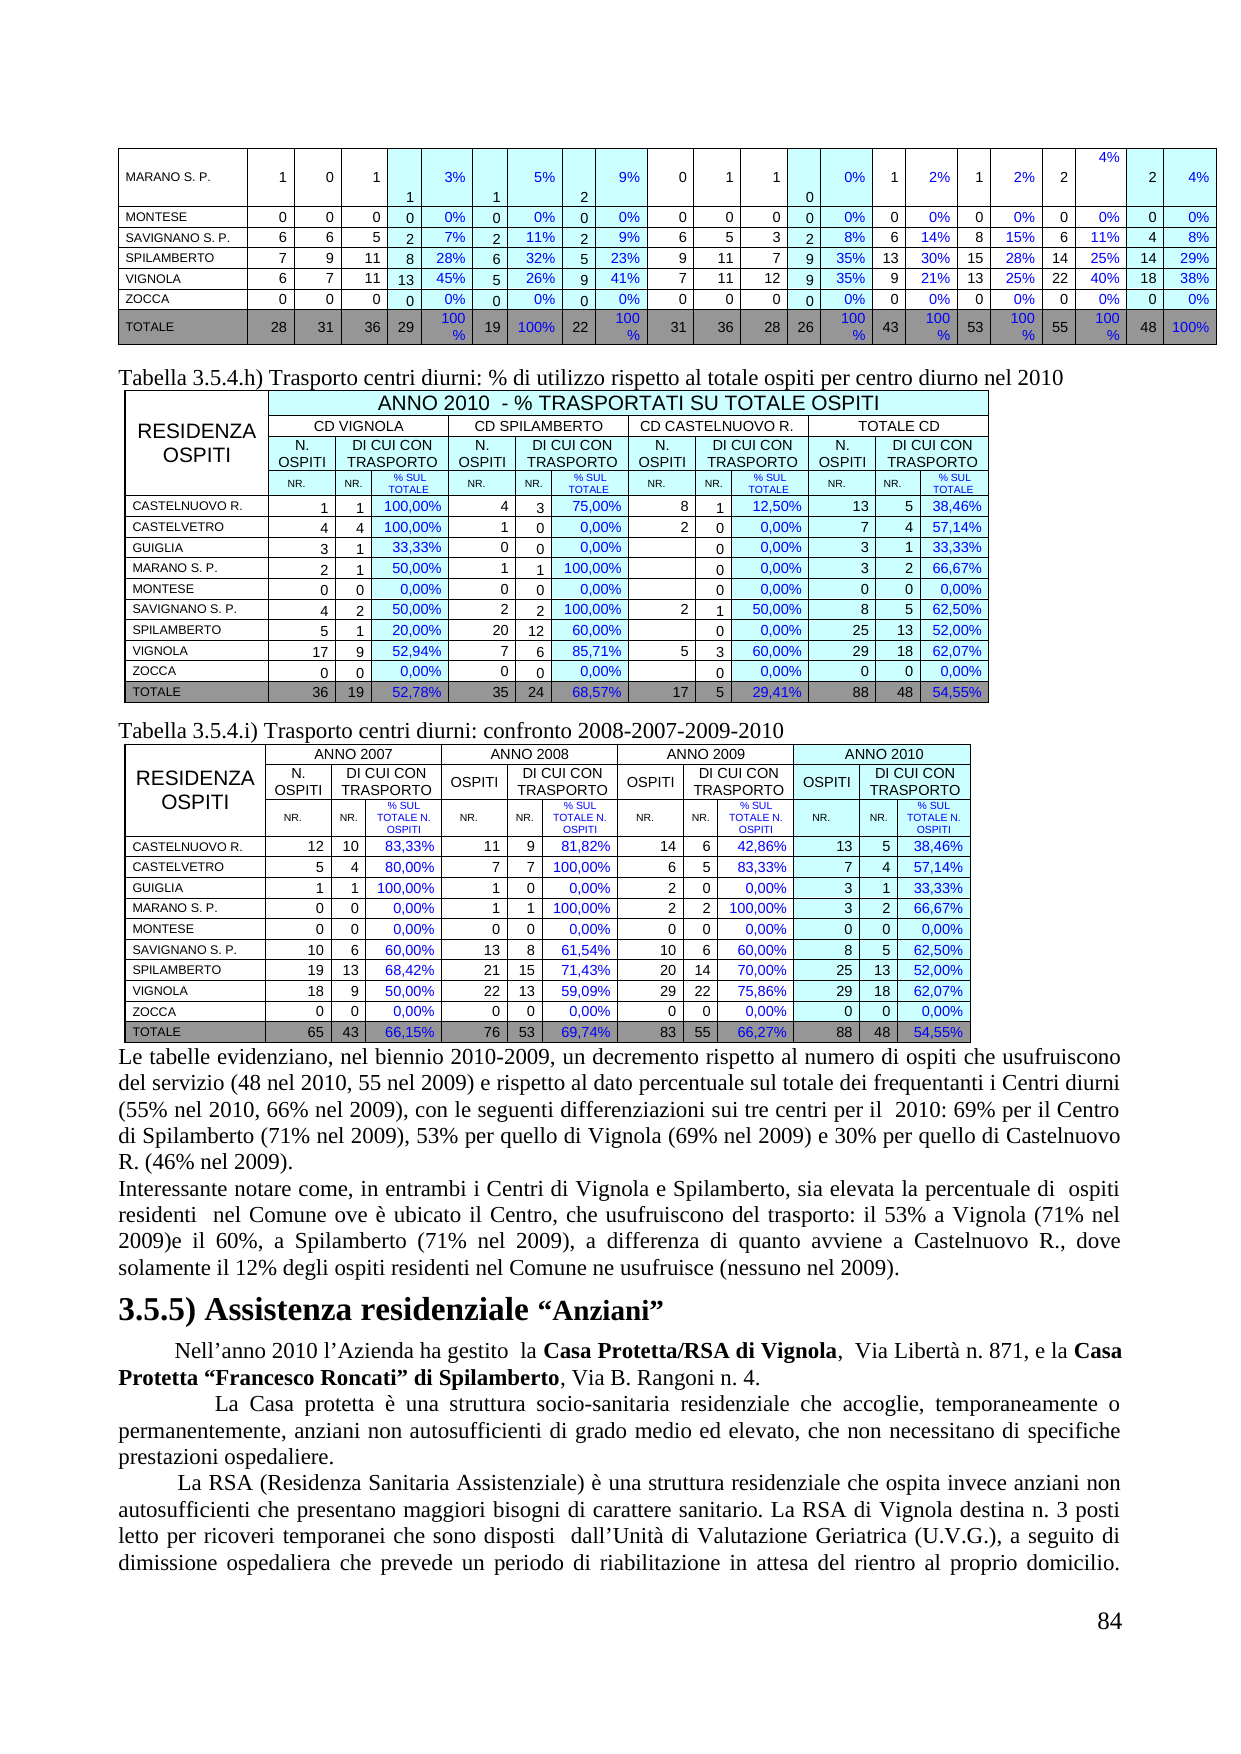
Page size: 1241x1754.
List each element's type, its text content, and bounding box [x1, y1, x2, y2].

table_cell 13 [794, 837, 859, 856]
table_cell 55 [1043, 310, 1075, 344]
table_cell 29 [809, 641, 875, 660]
table_cell 0 [269, 579, 335, 598]
table_cell 14 [1043, 248, 1075, 268]
table_cell 0,00% [372, 661, 448, 681]
table_cell 8% [821, 228, 872, 247]
table_cell 43 [332, 1022, 365, 1042]
table_cell 53 [958, 310, 990, 344]
table_cell 41% [596, 269, 647, 288]
table_cell 0 [1043, 207, 1075, 227]
table_cell 0 [696, 517, 731, 537]
table_cell 80,00% [366, 857, 441, 877]
table_cell 9 [508, 837, 542, 856]
table_cell 14 [684, 960, 717, 980]
table_cell 0 [694, 290, 740, 309]
table_cell 100% [821, 310, 872, 344]
table_cell 100% [1164, 310, 1216, 344]
table_cell 22 [684, 981, 717, 1001]
table_cell 0 [442, 919, 507, 939]
table_cell 1 [449, 558, 515, 578]
table_cell 0 [449, 579, 515, 598]
table_cell DI CUI CON TRASPORTO [508, 765, 617, 799]
table_cell 0 [473, 207, 507, 227]
table_cell 88 [794, 1022, 859, 1042]
table_cell 2 [473, 228, 507, 247]
table_cell 29,41% [732, 682, 808, 702]
table_cell 14 [1127, 248, 1163, 268]
table_cell 0,00% [372, 579, 448, 598]
table_cell 0 [648, 207, 693, 227]
table_cell 53 [508, 1022, 542, 1042]
table_cell 48 [860, 1022, 897, 1042]
table_cell 0,00% [732, 558, 808, 578]
table_cell 7 [442, 857, 507, 877]
table_cell 12 [516, 620, 551, 640]
table_cell 2 [563, 149, 595, 206]
table_cell 1 [873, 149, 905, 206]
table_cell 0 [295, 149, 341, 206]
table_cell 15% [991, 228, 1042, 247]
table_cell 19 [336, 682, 371, 702]
table_cell 0 [563, 207, 595, 227]
table_cell 0 [516, 661, 551, 681]
table_cell NR. [332, 800, 365, 836]
table_cell [629, 661, 695, 681]
table_cell 0 [388, 207, 421, 227]
table_cell 4 [860, 857, 897, 877]
table_cell 11 [442, 837, 507, 856]
table_cell 0 [860, 919, 897, 939]
table_cell 0 [788, 290, 820, 309]
table_cell 2 [618, 899, 683, 918]
table_cell 4 [332, 857, 365, 877]
table_cell 11 [694, 269, 740, 288]
table_cell 2 [618, 878, 683, 897]
table_cell 0% [991, 207, 1042, 227]
table_cell 0 [741, 290, 787, 309]
table_cell 4% [1164, 149, 1216, 206]
table_cell 83 [618, 1022, 683, 1042]
table_cell 0 [788, 207, 820, 227]
table_cell 54,55% [898, 1022, 970, 1042]
table_cell 0 [516, 579, 551, 598]
table_cell 10 [266, 940, 331, 959]
table_header ANNO 2007 [266, 745, 441, 764]
table_cell 13 [958, 269, 990, 288]
table_cell 0 [1127, 207, 1163, 227]
table_cell 5 [696, 682, 731, 702]
table_cell 5 [860, 837, 897, 856]
table_cell 2% [991, 149, 1042, 206]
table_header ANNO 2008 [442, 745, 617, 764]
table_cell 0 [449, 661, 515, 681]
table_cell ZOCCA [119, 290, 247, 309]
table_cell MONTESE [126, 579, 268, 598]
table_cell 0 [266, 899, 331, 918]
table_cell 0% [508, 207, 562, 227]
table_cell 2 [336, 600, 371, 619]
table_cell CASTELVETRO [126, 857, 265, 877]
table_cell 5 [342, 228, 387, 247]
table_cell 0,00% [732, 517, 808, 537]
table_cell DI CUI CON TRASPORTO [696, 437, 808, 470]
table_cell 69,74% [543, 1022, 617, 1042]
table_cell 18 [1127, 269, 1163, 288]
table_cell 55 [684, 1022, 717, 1042]
table_cell 5 [266, 857, 331, 877]
table_cell NR. [696, 471, 731, 495]
table_cell 0 [958, 207, 990, 227]
table_cell 0% [821, 207, 872, 227]
table_cell 15 [958, 248, 990, 268]
table_cell 0,00% [543, 878, 617, 897]
table_cell 100,00% [366, 878, 441, 897]
table_cell 2 [629, 600, 695, 619]
table_cell 4 [269, 517, 335, 537]
table_cell 12,50% [732, 496, 808, 516]
table_cell 1 [741, 149, 787, 206]
table_cell 22 [1043, 269, 1075, 288]
table_cell 0,00% [543, 1002, 617, 1021]
table_cell 100% [1076, 310, 1126, 344]
table_cell SPILAMBERTO [119, 248, 247, 268]
table_cell 30% [906, 248, 957, 268]
table_cell 3 [741, 228, 787, 247]
table_cell 0 [873, 290, 905, 309]
table_cell 22 [563, 310, 595, 344]
table_cell 0 [809, 579, 875, 598]
table_cell 1 [442, 899, 507, 918]
table_cell DI CUI CON TRASPORTO [876, 437, 988, 470]
table_cell 11 [694, 248, 740, 268]
table_cell NR. [266, 800, 331, 836]
table_cell 25 [794, 960, 859, 980]
table_cell 62,50% [898, 940, 970, 959]
table_cell 0 [618, 1002, 683, 1021]
table_cell 0 [248, 207, 294, 227]
table_cell 5% [508, 149, 562, 206]
table_cell TOTALE [119, 310, 247, 344]
table_cell 50,00% [372, 600, 448, 619]
table_cell 52,00% [898, 960, 970, 980]
table_cell 0 [332, 919, 365, 939]
table_cell [629, 620, 695, 640]
table_cell 35% [821, 248, 872, 268]
table_cell 7 [295, 269, 341, 288]
table_cell 6 [248, 228, 294, 247]
table_cell 0 [473, 290, 507, 309]
table_cell 1 [860, 878, 897, 897]
table_cell 0 [809, 661, 875, 681]
table_cell 19 [266, 960, 331, 980]
table_cell 35 [449, 682, 515, 702]
table_cell 1 [266, 878, 331, 897]
table_cell DI CUI CON TRASPORTO [860, 765, 970, 799]
table_cell 0 [508, 878, 542, 897]
table_cell 0,00% [366, 1002, 441, 1021]
table_cell 6 [516, 641, 551, 660]
table_cell 88 [809, 682, 875, 702]
table_cell 0,00% [732, 661, 808, 681]
table_cell 0% [821, 290, 872, 309]
table_cell 13 [876, 620, 920, 640]
table_cell 75,00% [552, 496, 628, 516]
table_cell 11 [342, 269, 387, 288]
table_cell 20 [449, 620, 515, 640]
table_cell VIGNOLA [126, 641, 268, 660]
table_cell 0% [508, 290, 562, 309]
table_cell 12 [266, 837, 331, 856]
table_cell 8% [1164, 228, 1216, 247]
table_cell N. OSPITI [449, 437, 515, 470]
table_cell 18 [876, 641, 920, 660]
table_cell 3 [516, 496, 551, 516]
table_cell OSPITI [618, 765, 683, 799]
table_cell 8 [629, 496, 695, 516]
table_cell 61,54% [543, 940, 617, 959]
table_cell 3% [422, 149, 472, 206]
table_cell % SUL TOTALE N. OSPITI [366, 800, 441, 836]
table_cell 6 [648, 228, 693, 247]
table_cell 75,86% [718, 981, 793, 1001]
table_cell 20,00% [372, 620, 448, 640]
table_cell 0 [696, 538, 731, 557]
table_cell 60,00% [552, 620, 628, 640]
table_cell 52,94% [372, 641, 448, 660]
text La Casa protetta è una struttura socio-sanitaria residenziale che accoglie, temporaneamente o permanentemente, anziani non autosufficienti di grado medio ed elevato, che non necessitano di specifiche prestazioni ospedaliere. [118, 1390, 1122, 1469]
table_cell 66,27% [718, 1022, 793, 1042]
table_cell MARANO S. P. [119, 149, 247, 206]
table_cell 66,67% [898, 899, 970, 918]
table_cell 1 [876, 538, 920, 557]
table_cell 1 [696, 600, 731, 619]
table_cell 3 [809, 558, 875, 578]
table_cell TOTALE CD [809, 416, 988, 436]
table_cell 7 [508, 857, 542, 877]
table_cell [629, 538, 695, 557]
table_cell 0% [596, 290, 647, 309]
table_cell SAVIGNANO S. P. [119, 228, 247, 247]
table_cell 0% [906, 207, 957, 227]
table_cell DI CUI CON TRASPORTO [336, 437, 448, 470]
table_cell N. OSPITI [629, 437, 695, 470]
table_cell 54,55% [921, 682, 988, 702]
table_cell 6 [248, 269, 294, 288]
table_cell 0 [958, 290, 990, 309]
table_cell 52,78% [372, 682, 448, 702]
table_cell 1 [696, 496, 731, 516]
text Tabella 3.5.4.h) Trasporto centri diurni: % di utilizzo rispetto al totale ospiti per centro diurno nel 2010 [118, 364, 1122, 390]
table_cell 100% [906, 310, 957, 344]
table_cell 9% [596, 149, 647, 206]
table_cell 13 [508, 981, 542, 1001]
table_cell 0,00% [732, 620, 808, 640]
table_cell 7 [741, 248, 787, 268]
table_cell 100% [991, 310, 1042, 344]
table_cell 7 [248, 248, 294, 268]
table_cell 0 [336, 579, 371, 598]
table_cell 0 [1127, 290, 1163, 309]
table_cell 8 [388, 248, 421, 268]
table_cell % SUL TOTALE [732, 471, 808, 495]
table_cell CD CASTELNUOVO R. [629, 416, 808, 436]
table_cell 0% [906, 290, 957, 309]
table_cell DI CUI CON TRASPORTO [516, 437, 628, 470]
table_cell 28 [741, 310, 787, 344]
table_cell 1 [336, 496, 371, 516]
table_cell 22 [442, 981, 507, 1001]
table_cell 2 [563, 228, 595, 247]
table_cell VIGNOLA [126, 981, 265, 1001]
table_cell 36 [269, 682, 335, 702]
table_cell 2 [1043, 149, 1075, 206]
table_cell 0,00% [921, 661, 988, 681]
table_cell 57,14% [898, 857, 970, 877]
table_cell 100% [508, 310, 562, 344]
table_cell 6 [332, 940, 365, 959]
table_cell 100,00% [543, 899, 617, 918]
table_cell 0,00% [366, 899, 441, 918]
table_cell NR. [449, 471, 515, 495]
table_cell 9 [873, 269, 905, 288]
text 3.5.5) Assistenza residenziale “Anziani” [118, 1290, 1122, 1328]
table_cell 31 [295, 310, 341, 344]
table_header RESIDENZA OSPITI [126, 391, 268, 495]
text Le tabelle evidenziano, nel biennio 2010-2009, un decremento rispetto al numero di ospiti che usufruiscono del servizio (48 nel 2010, 55 nel 2009) e rispetto al dato percentuale sul totale dei frequentanti i Centri diurni (55% nel 2010, 66% nel 2009), con le seguenti differenziazioni sui tre centri per il 2010: 69% per il Centro di Spilamberto (71% nel 2009), 53% per quello di Vignola (69% nel 2009) e 30% per quello di Castelnuovo R. (46% nel 2009). [118, 1043, 1122, 1175]
table_cell 2% [906, 149, 957, 206]
table_cell TOTALE [126, 682, 268, 702]
table_cell VIGNOLA [119, 269, 247, 288]
table_cell 0,00% [898, 1002, 970, 1021]
table_cell 38% [1164, 269, 1216, 288]
table_cell 24 [516, 682, 551, 702]
table_cell 0% [596, 207, 647, 227]
table_cell 0,00% [718, 878, 793, 897]
table_cell 32% [508, 248, 562, 268]
table_cell 62,07% [921, 641, 988, 660]
table_cell 0 [516, 517, 551, 537]
table_cell 0% [422, 207, 472, 227]
table_cell 60,00% [718, 940, 793, 959]
table_cell TOTALE [126, 1022, 265, 1042]
table_cell 83,33% [718, 857, 793, 877]
table_cell 0 [342, 290, 387, 309]
table_cell 38,46% [898, 837, 970, 856]
table_cell 5 [684, 857, 717, 877]
table_cell 10 [332, 837, 365, 856]
table_cell 0 [295, 290, 341, 309]
table_cell 100,00% [552, 600, 628, 619]
table_cell 0 [266, 1002, 331, 1021]
table_cell 0,00% [552, 538, 628, 557]
table_cell 1 [516, 558, 551, 578]
table_cell 2 [269, 558, 335, 578]
table_cell 8 [508, 940, 542, 959]
table_cell 0 [741, 207, 787, 227]
table_cell % SUL TOTALE [552, 471, 628, 495]
table_header ANNO 2010 [794, 745, 970, 764]
table_cell 1 [508, 899, 542, 918]
table_cell 7 [794, 857, 859, 877]
table_cell 6 [473, 248, 507, 268]
table_cell 0 [563, 290, 595, 309]
text Tabella 3.5.4.i) Trasporto centri diurni: confronto 2008-2007-2009-2010 [118, 717, 1122, 743]
table_cell 1 [449, 517, 515, 537]
table_cell 14% [906, 228, 957, 247]
table_cell 68,57% [552, 682, 628, 702]
table_cell 5 [269, 620, 335, 640]
table_cell 29 [388, 310, 421, 344]
table_cell SAVIGNANO S. P. [126, 600, 268, 619]
table_cell 0% [1164, 290, 1216, 309]
table_cell 0,00% [718, 919, 793, 939]
table_cell 0 [342, 207, 387, 227]
table_cell 62,50% [921, 600, 988, 619]
table_cell 5 [563, 248, 595, 268]
table_cell 33,33% [372, 538, 448, 557]
table_cell 65 [266, 1022, 331, 1042]
table_cell 15 [508, 960, 542, 980]
table_cell 2 [629, 517, 695, 537]
table_cell 83,33% [366, 837, 441, 856]
table_cell 60,00% [366, 940, 441, 959]
table_cell 13 [442, 940, 507, 959]
table_cell 13 [860, 960, 897, 980]
table_cell 0 [860, 1002, 897, 1021]
table_cell 100,00% [552, 558, 628, 578]
table_cell 0,00% [543, 919, 617, 939]
table_cell 36 [694, 310, 740, 344]
table_cell 4 [876, 517, 920, 537]
table_cell 40% [1076, 269, 1126, 288]
text Interessante notare come, in entrambi i Centri di Vignola e Spilamberto, sia elevata la percentuale di ospiti residenti nel Comune ove è ubicato il Centro, che usufruiscono del trasporto: il 53% a Vignola (71% nel 2009)e il 60%, a Spilamberto (71% nel 2009), a differenza di quanto avviene a Castelnuovo R., dove solamente il 12% degli ospiti residenti nel Comune ne usufruisce (nessuno nel 2009). [118, 1175, 1122, 1280]
table_cell 5 [860, 940, 897, 959]
table_cell 81,82% [543, 837, 617, 856]
table_cell 9% [596, 228, 647, 247]
table_cell 0 [508, 1002, 542, 1021]
table_cell 0 [449, 538, 515, 557]
table_cell 38,46% [921, 496, 988, 516]
table_cell 8 [809, 600, 875, 619]
table_cell NR. [876, 471, 920, 495]
table_cell 0 [516, 538, 551, 557]
table_cell 7 [809, 517, 875, 537]
table_cell CASTELNUOVO R. [126, 837, 265, 856]
table_cell 36 [342, 310, 387, 344]
table_cell 17 [269, 641, 335, 660]
table_cell 45% [422, 269, 472, 288]
table_cell 0 [295, 207, 341, 227]
table_cell NR. [618, 800, 683, 836]
table_cell ZOCCA [126, 1002, 265, 1021]
table_cell 9 [332, 981, 365, 1001]
table_cell 60,00% [732, 641, 808, 660]
table_cell 28% [422, 248, 472, 268]
table_cell 0 [696, 661, 731, 681]
table_cell 20 [618, 960, 683, 980]
table_cell 0 [248, 290, 294, 309]
table_cell NR. [629, 471, 695, 495]
table_cell 0 [332, 899, 365, 918]
table_cell 2 [860, 899, 897, 918]
table_cell % SUL TOTALE [372, 471, 448, 495]
table_cell 35% [821, 269, 872, 288]
table_cell 100,00% [372, 496, 448, 516]
table_cell 0% [1164, 207, 1216, 227]
table_cell % SUL TOTALE N. OSPITI [543, 800, 617, 836]
table_cell 0 [269, 661, 335, 681]
table_cell 2 [876, 558, 920, 578]
table_cell 0,00% [552, 517, 628, 537]
table_cell % SUL TOTALE [921, 471, 988, 495]
table_cell 68,42% [366, 960, 441, 980]
table_cell CD SPILAMBERTO [449, 416, 628, 436]
table_cell MARANO S. P. [126, 899, 265, 918]
table_cell 0 [648, 149, 693, 206]
table_cell 9 [336, 641, 371, 660]
table_cell 0 [684, 878, 717, 897]
table_cell SPILAMBERTO [126, 960, 265, 980]
table_cell 10 [618, 940, 683, 959]
table_cell 5 [473, 269, 507, 288]
table_cell 1 [336, 558, 371, 578]
table_cell 18 [860, 981, 897, 1001]
table_cell 0,00% [732, 538, 808, 557]
table_cell 9 [563, 269, 595, 288]
table_cell ZOCCA [126, 661, 268, 681]
table_cell 100,00% [543, 857, 617, 877]
table_cell 13 [873, 248, 905, 268]
table_cell DI CUI CON TRASPORTO [684, 765, 793, 799]
table_cell 0,00% [718, 1002, 793, 1021]
table_cell 0 [508, 919, 542, 939]
table_cell 2 [684, 899, 717, 918]
table_cell 11% [508, 228, 562, 247]
table_cell 76 [442, 1022, 507, 1042]
table_cell 25% [1076, 248, 1126, 268]
table_cell 2 [388, 228, 421, 247]
table_cell 1 [336, 620, 371, 640]
table_cell 6 [873, 228, 905, 247]
table_cell 1 [269, 496, 335, 516]
table_cell 0% [1076, 207, 1126, 227]
table_cell 13 [809, 496, 875, 516]
table_cell 7 [449, 641, 515, 660]
table_cell 100% [422, 310, 472, 344]
table_cell 0 [388, 290, 421, 309]
table_cell 48 [1127, 310, 1163, 344]
table_cell NR. [442, 800, 507, 836]
table_cell N. OSPITI [269, 437, 335, 470]
table_cell NR. [508, 800, 542, 836]
text Nell’anno 2010 l’Azienda ha gestito la Casa Protetta/RSA di Vignola, Via Libertà n. 871, e la Casa Protetta “Francesco Roncati” di Spilamberto, Via B. Rangoni n. 4. [118, 1338, 1122, 1390]
table_cell 25% [991, 269, 1042, 288]
table_cell NR. [516, 471, 551, 495]
table_cell 0 [684, 919, 717, 939]
table_header RESIDENZA OSPITI [126, 745, 265, 836]
table_cell 9 [788, 269, 820, 288]
table_cell 9 [648, 248, 693, 268]
table_cell 0 [696, 579, 731, 598]
table_cell 0% [422, 290, 472, 309]
table_cell 13 [332, 960, 365, 980]
table_cell N. OSPITI [266, 765, 331, 799]
table_cell 12 [741, 269, 787, 288]
table_cell 0 [336, 661, 371, 681]
table_cell 0 [876, 579, 920, 598]
table_cell OSPITI [794, 765, 859, 799]
table_cell 43 [873, 310, 905, 344]
table_cell 42,86% [718, 837, 793, 856]
text La RSA (Residenza Sanitaria Assistenziale) è una struttura residenziale che ospita invece anziani non autosufficienti che presentano maggiori bisogni di carattere sanitario. La RSA di Vignola destina n. 3 posti letto per ricoveri temporanei che sono disposti dall’Unità di Valutazione Geriatrica (U.V.G.), a seguito di dimissione ospedaliera che prevede un periodo di riabilitazione in attesa del rientro al proprio domicilio. [118, 1469, 1122, 1575]
table_cell NR. [684, 800, 717, 836]
table_cell 100,00% [718, 899, 793, 918]
table_cell 0 [684, 1002, 717, 1021]
table_cell % SUL TOTALE N. OSPITI [718, 800, 793, 836]
table_cell 13 [388, 269, 421, 288]
table_cell 0 [618, 919, 683, 939]
table_cell SAVIGNANO S. P. [126, 940, 265, 959]
table_cell CASTELNUOVO R. [126, 496, 268, 516]
table_cell 5 [694, 228, 740, 247]
table_cell 1 [336, 538, 371, 557]
table_cell NR. [269, 471, 335, 495]
table_cell 5 [629, 641, 695, 660]
table_cell 29 [618, 981, 683, 1001]
table_cell CD VIGNOLA [269, 416, 448, 436]
table_cell 1 [342, 149, 387, 206]
table_cell [629, 579, 695, 598]
table_cell 6 [684, 940, 717, 959]
table_cell 0 [266, 919, 331, 939]
table_cell 0 [788, 149, 820, 206]
table_cell 71,43% [543, 960, 617, 980]
table_cell 3 [809, 538, 875, 557]
table_cell 100,00% [372, 517, 448, 537]
table_cell 4% [1076, 149, 1126, 206]
table_cell 1 [442, 878, 507, 897]
table_cell 1 [473, 149, 507, 206]
table_cell 1 [694, 149, 740, 206]
table_cell 0 [648, 290, 693, 309]
table_cell 21% [906, 269, 957, 288]
table_cell % SUL TOTALE N. OSPITI [898, 800, 970, 836]
table_cell MARANO S. P. [126, 558, 268, 578]
table_cell 0 [794, 1002, 859, 1021]
table_cell 11% [1076, 228, 1126, 247]
table_cell N. OSPITI [809, 437, 875, 470]
table_cell 0,00% [898, 919, 970, 939]
table_cell OSPITI [442, 765, 507, 799]
table_cell 28 [248, 310, 294, 344]
table_cell [629, 558, 695, 578]
table_cell 5 [876, 600, 920, 619]
table_cell 59,09% [543, 981, 617, 1001]
table_cell 26% [508, 269, 562, 288]
table_cell 7 [648, 269, 693, 288]
table_cell 25 [809, 620, 875, 640]
table_cell 50,00% [732, 600, 808, 619]
table_cell 26 [788, 310, 820, 344]
table_cell 29% [1164, 248, 1216, 268]
table_cell 0 [696, 620, 731, 640]
table_cell 4 [269, 600, 335, 619]
table_cell 33,33% [898, 878, 970, 897]
table_cell 2 [449, 600, 515, 619]
table_cell 4 [449, 496, 515, 516]
table_cell MONTESE [126, 919, 265, 939]
table_cell 0 [873, 207, 905, 227]
table_cell 11 [342, 248, 387, 268]
table_cell 1 [332, 878, 365, 897]
table_cell 3 [269, 538, 335, 557]
table_cell 0 [1043, 290, 1075, 309]
table_cell 21 [442, 960, 507, 980]
table_cell 0% [991, 290, 1042, 309]
table_cell 3 [696, 641, 731, 660]
table_cell GUIGLIA [126, 538, 268, 557]
table_cell 0% [1076, 290, 1126, 309]
table_cell 0 [794, 919, 859, 939]
table_cell 100% [596, 310, 647, 344]
table_cell MONTESE [119, 207, 247, 227]
table_cell 0 [696, 558, 731, 578]
table_cell 23% [596, 248, 647, 268]
table_cell 0 [442, 1002, 507, 1021]
table_cell 66,15% [366, 1022, 441, 1042]
table_cell 0,00% [552, 579, 628, 598]
table_cell 3 [794, 899, 859, 918]
table_cell 19 [473, 310, 507, 344]
table_cell 3 [794, 878, 859, 897]
table_cell 29 [794, 981, 859, 1001]
table_cell 0 [876, 661, 920, 681]
table_cell 33,33% [921, 538, 988, 557]
table_cell 14 [618, 837, 683, 856]
table_header ANNO 2009 [618, 745, 793, 764]
table_cell 62,07% [898, 981, 970, 1001]
table_cell 0 [332, 1002, 365, 1021]
table_cell 4 [336, 517, 371, 537]
table_cell 8 [958, 228, 990, 247]
table_cell 5 [876, 496, 920, 516]
table_cell 1 [248, 149, 294, 206]
table_cell 9 [295, 248, 341, 268]
table_cell 8 [794, 940, 859, 959]
table_cell 6 [618, 857, 683, 877]
table_header ANNO 2010 - % TRASPORTATI SU TOTALE OSPITI [269, 391, 988, 415]
table_cell 48 [876, 682, 920, 702]
table_cell 6 [1043, 228, 1075, 247]
table_cell DI CUI CON TRASPORTO [332, 765, 441, 799]
table_cell NR. [809, 471, 875, 495]
table_cell 0,00% [552, 661, 628, 681]
table_cell 85,71% [552, 641, 628, 660]
table_cell 28% [991, 248, 1042, 268]
table_cell 6 [684, 837, 717, 856]
table_cell 1 [388, 149, 421, 206]
table_cell 6 [295, 228, 341, 247]
table_cell 70,00% [718, 960, 793, 980]
table_cell SPILAMBERTO [126, 620, 268, 640]
table_cell 0,00% [921, 579, 988, 598]
table_cell 2 [516, 600, 551, 619]
table_cell 50,00% [366, 981, 441, 1001]
table_cell 2 [1127, 149, 1163, 206]
table_cell 18 [266, 981, 331, 1001]
table_cell 4 [1127, 228, 1163, 247]
table_cell 31 [648, 310, 693, 344]
table_cell 52,00% [921, 620, 988, 640]
table_cell 9 [788, 248, 820, 268]
table_cell 0,00% [732, 579, 808, 598]
table_cell 0% [821, 149, 872, 206]
table_cell 17 [629, 682, 695, 702]
table_cell 0 [694, 207, 740, 227]
table_cell 66,67% [921, 558, 988, 578]
table_cell 0,00% [366, 919, 441, 939]
table_cell GUIGLIA [126, 878, 265, 897]
table_cell CASTELVETRO [126, 517, 268, 537]
table_cell 57,14% [921, 517, 988, 537]
table_cell NR. [860, 800, 897, 836]
table_cell 2 [788, 228, 820, 247]
table_cell 7% [422, 228, 472, 247]
table_cell NR. [336, 471, 371, 495]
table_cell NR. [794, 800, 859, 836]
table_cell 50,00% [372, 558, 448, 578]
table_cell 1 [958, 149, 990, 206]
